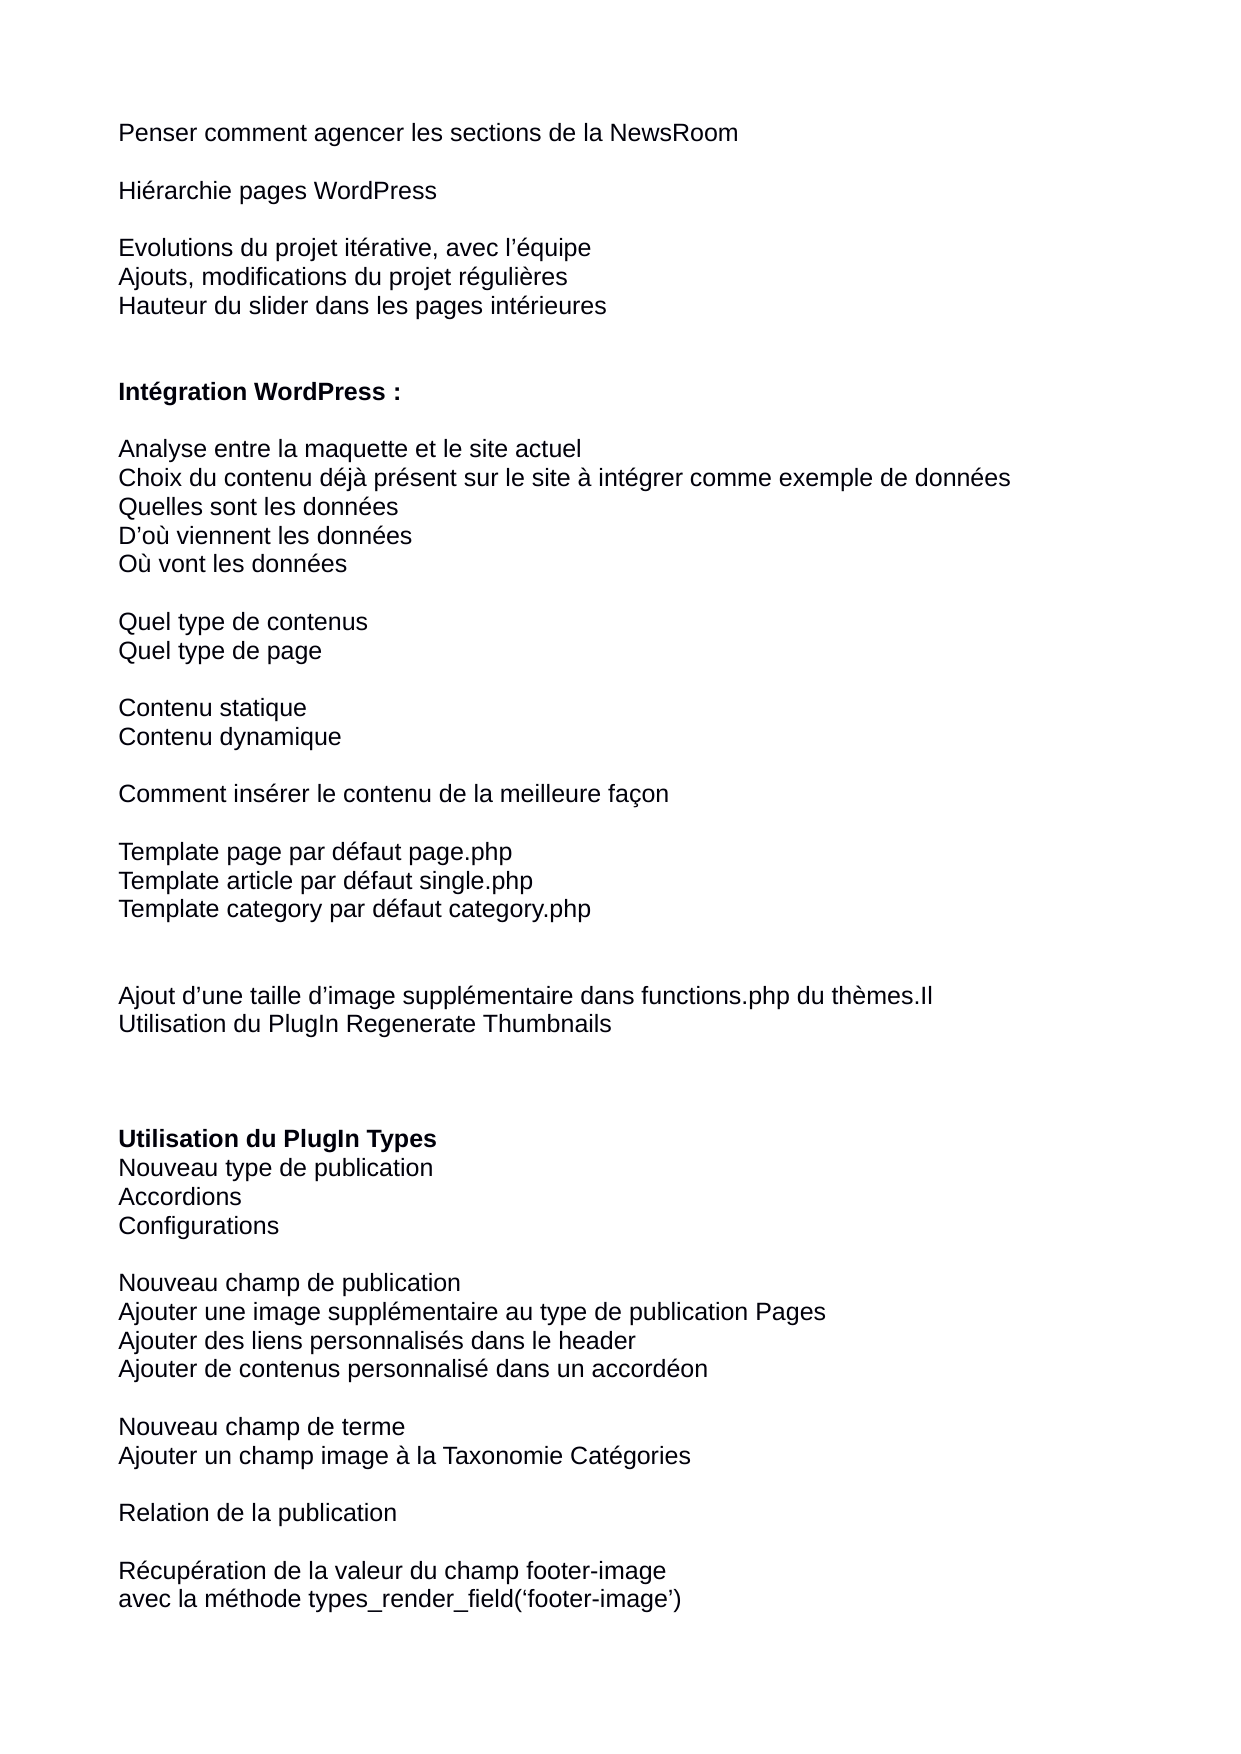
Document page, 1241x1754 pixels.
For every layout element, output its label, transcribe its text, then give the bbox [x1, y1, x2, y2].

text Evolutions du projet itérative, avec l’équipe [118, 233, 1122, 262]
text Template article par défaut single.php [118, 866, 1122, 894]
text Quel type de contenus [118, 607, 1122, 636]
text Hauteur du slider dans les pages intérieures [118, 291, 1122, 319]
text Penser comment agencer les sections de la NewsRoom [118, 118, 1122, 147]
text Choix du contenu déjà présent sur le site à intégrer comme exemple de données [118, 463, 1122, 492]
text Comment insérer le contenu de la meilleure façon [118, 779, 1122, 808]
text Template category par défaut category.php [118, 894, 1122, 923]
text Nouveau champ de publication [118, 1268, 1122, 1297]
text Ajout d’une taille d’image supplémentaire dans functions.php du thèmes.Il [118, 981, 1122, 1009]
text Hiérarchie pages WordPress [118, 176, 1122, 204]
text Ajouter de contenus personnalisé dans un accordéon [118, 1354, 1122, 1383]
text Quelles sont les données [118, 492, 1122, 521]
text Utilisation du PlugIn Regenerate Thumbnails [118, 1009, 1122, 1038]
text D’où viennent les données [118, 521, 1122, 549]
text Configurations [118, 1211, 1122, 1239]
text avec la méthode types_render_field(‘footer-image’) [118, 1584, 1122, 1613]
text Ajouter des liens personnalisés dans le header [118, 1326, 1122, 1354]
text Utilisation du PlugIn Types [118, 1124, 1122, 1153]
text Nouveau type de publication [118, 1153, 1122, 1182]
text Ajouter une image supplémentaire au type de publication Pages [118, 1297, 1122, 1326]
text Nouveau champ de terme [118, 1412, 1122, 1441]
text Analyse entre la maquette et le site actuel [118, 434, 1122, 463]
text Ajouts, modifications du projet régulières [118, 262, 1122, 291]
text Contenu statique [118, 693, 1122, 722]
text Template page par défaut page.php [118, 837, 1122, 866]
text Contenu dynamique [118, 722, 1122, 751]
text Où vont les données [118, 549, 1122, 578]
text Intégration WordPress : [118, 377, 1122, 406]
text Récupération de la valeur du champ footer-image [118, 1556, 1122, 1584]
text Ajouter un champ image à la Taxonomie Catégories [118, 1441, 1122, 1469]
text Relation de la publication [118, 1498, 1122, 1527]
text Quel type de page [118, 636, 1122, 664]
text Accordions [118, 1182, 1122, 1211]
